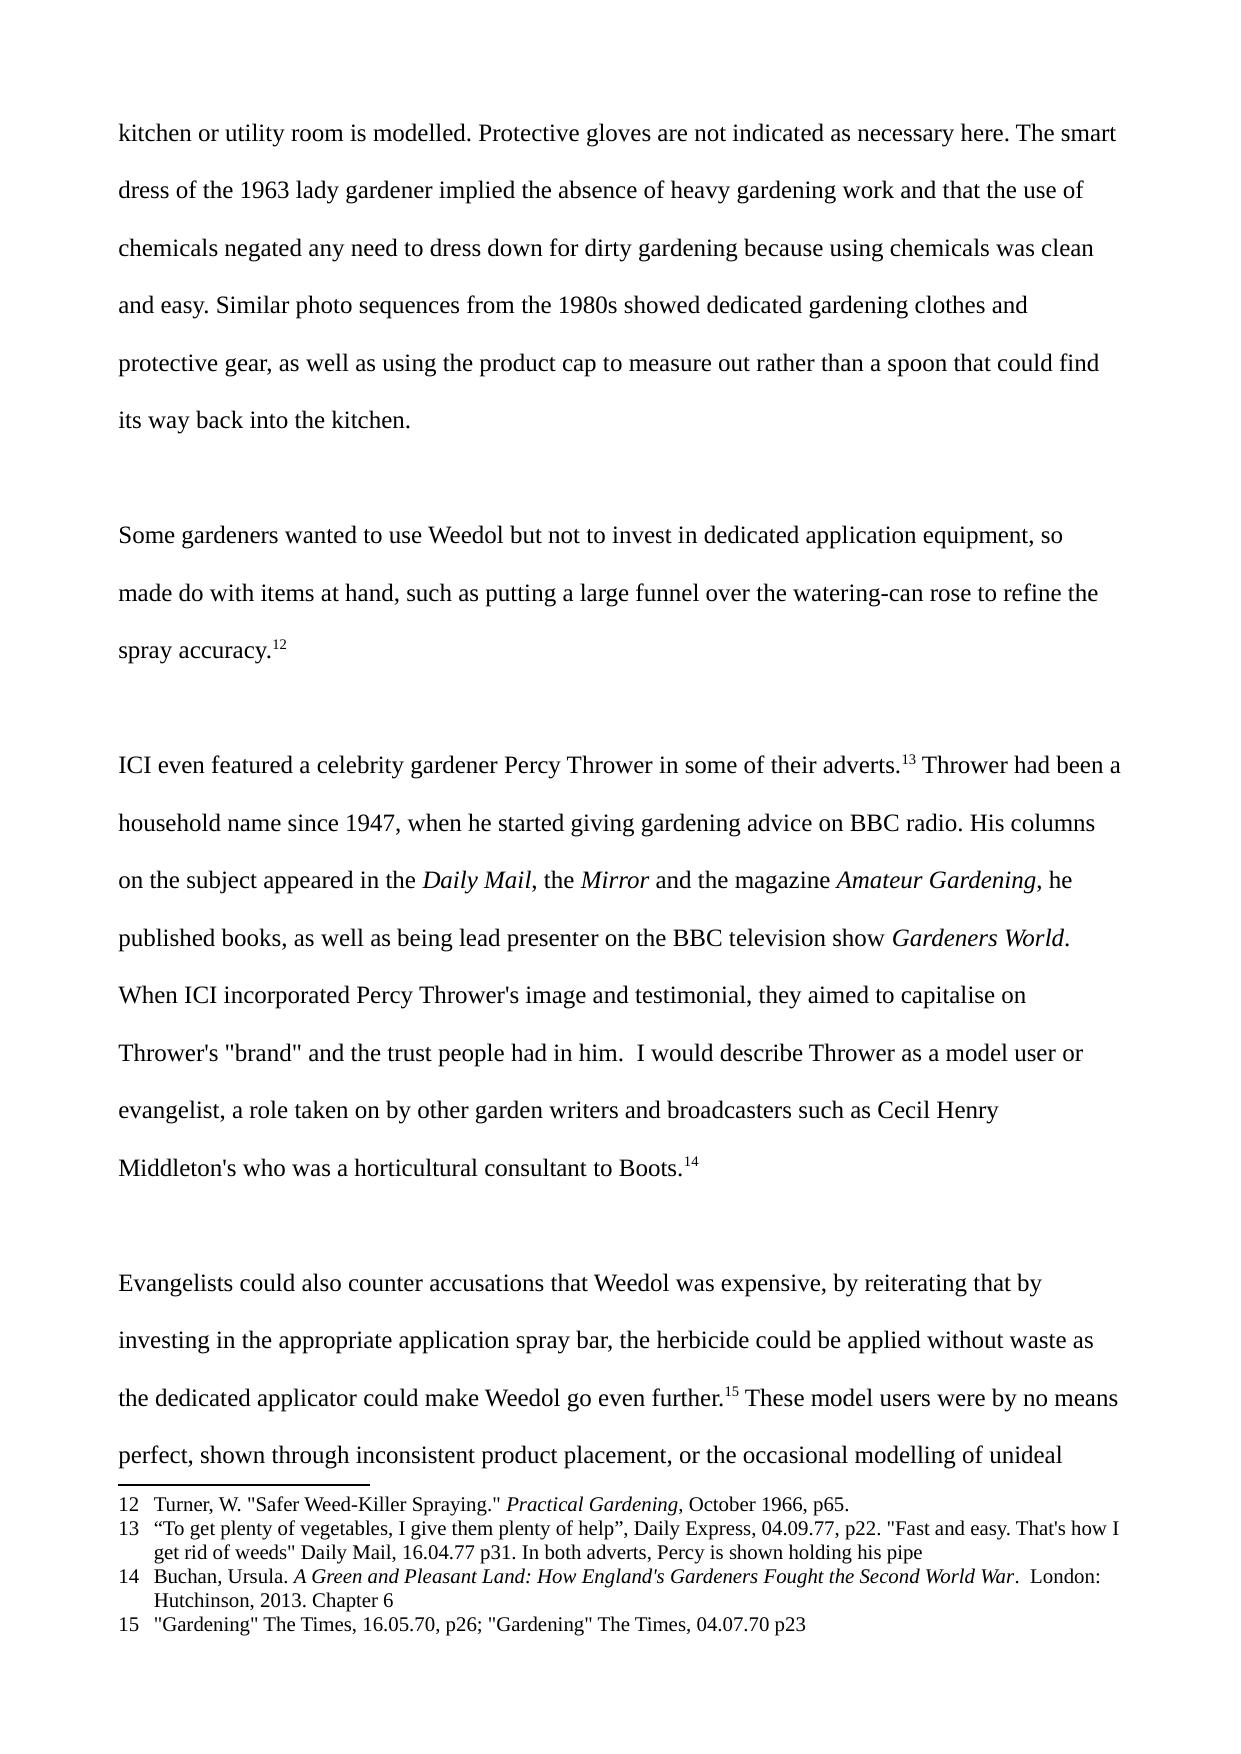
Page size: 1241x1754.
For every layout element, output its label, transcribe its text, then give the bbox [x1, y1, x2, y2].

text ICI even featured a celebrity gardener Percy Thrower in some of their adverts. Thrower had been a household name since 1947, when he started giving gardening advice on BBC radio. His columns on the subject appeared in the Daily Mail, the Mirror and the magazine Amateur Gardening, he published books, as well as being lead presenter on the BBC television show Gardeners World. When ICI incorporated Percy Thrower's image and testimonial, they aimed to capitalise on Thrower's "brand" and the trust people had in him. I would describe Thrower as a model user or evangelist, a role taken on by other garden writers and broadcasters such as Cecil Henry Middleton's who was a horticultural consultant to Boots. [118, 751, 1122, 1182]
text “To get plenty of vegetables, I give them plenty of help”, Daily Express, 04.09.77, p22. "Fast and easy. That's how I get rid of weeds" Daily Mail, 16.04.77 p31. In both adverts, Percy is shown holding his pipe [118, 1516, 1122, 1564]
text "Gardening" The Times, 16.05.70, p26; "Gardening" The Times, 04.07.70 p23 [118, 1612, 1122, 1636]
text Turner, W. "Safer Weed-Killer Spraying." Practical Gardening, October 1966, p65. [118, 1491, 1122, 1516]
text Some gardeners wanted to use Weedol but not to invest in dedicated application equipment, so made do with items at hand, such as putting a large funnel over the watering-can rose to refine the spray accuracy. [118, 521, 1122, 664]
text Buchan, Ursula. A Green and Pleasant Land: How England's Gardeners Fought the Second World War. London: Hutchinson, 2013. Chapter 6 [118, 1564, 1122, 1612]
text kitchen or utility room is modelled. Protective gloves are not indicated as necessary here. The smart dress of the 1963 lady gardener implied the absence of heavy gardening work and that the use of chemicals negated any need to dress down for dirty gardening because using chemicals was clean and easy. Similar photo sequences from the 1980s showed dedicated gardening clothes and protective gear, as well as using the product cap to measure out rather than a spoon that could find its way back into the kitchen. [118, 118, 1122, 434]
text Evangelists could also counter accusations that Weedol was expensive, by reiterating that by investing in the appropriate application spray bar, the herbicide could be applied without waste as the dedicated applicator could make Weedol go even further. These model users were by no means perfect, shown through inconsistent product placement, or the occasional modelling of unideal [118, 1268, 1122, 1469]
